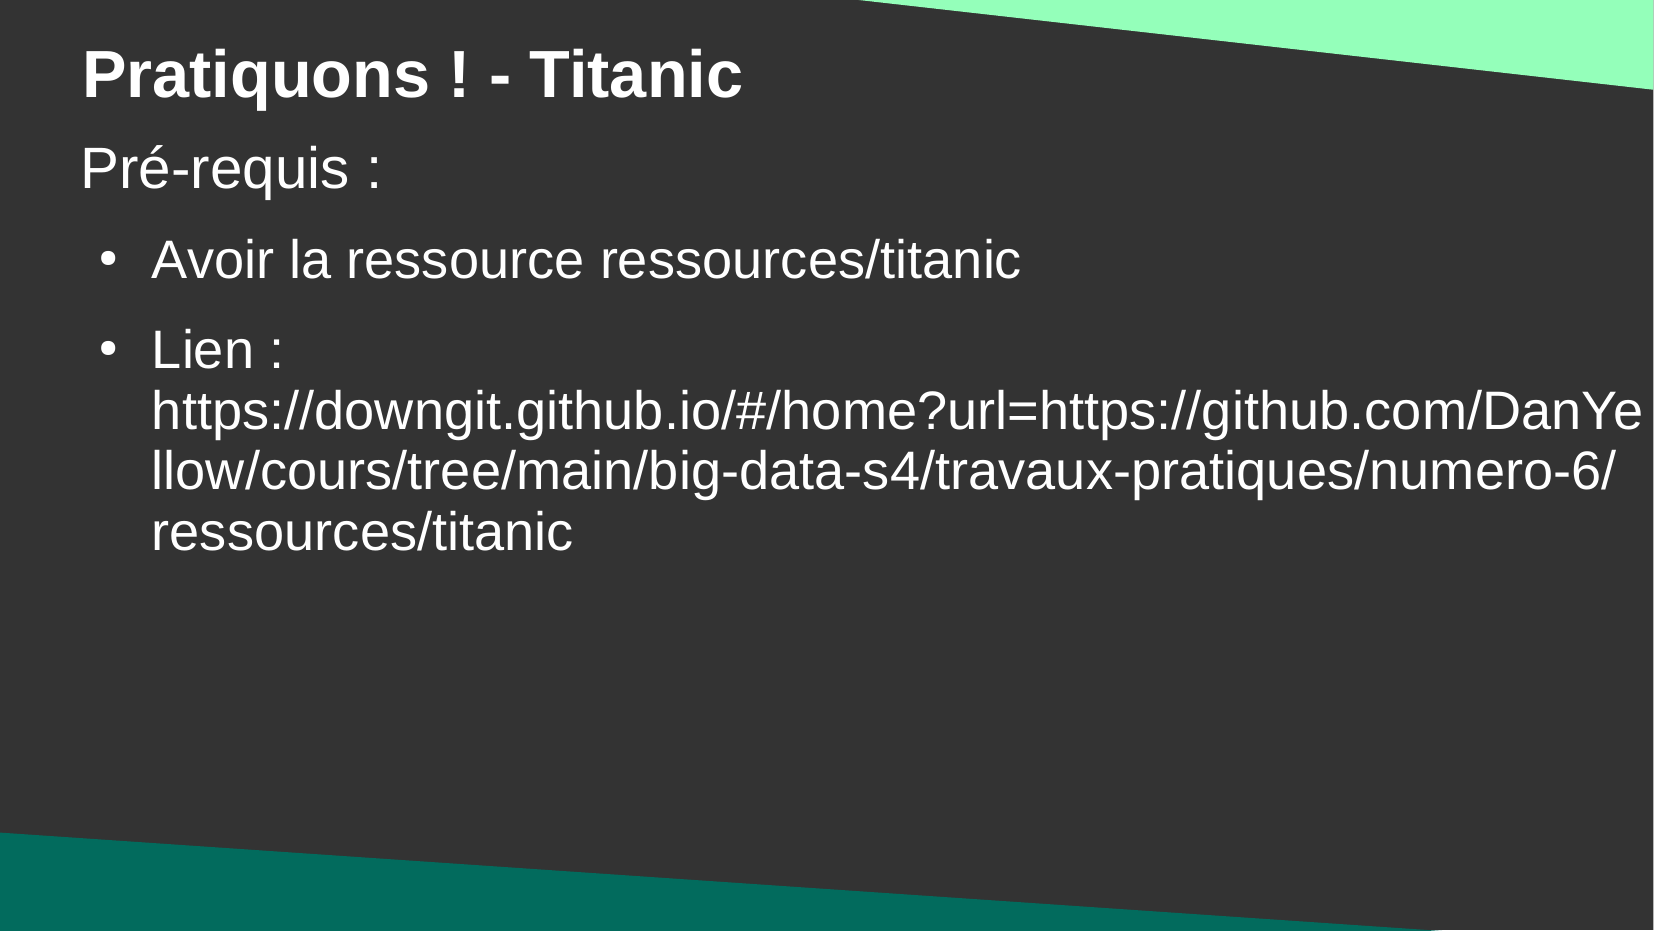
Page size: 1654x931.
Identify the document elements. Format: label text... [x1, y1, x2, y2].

title Pratiquons ! - Titanic [82, 37, 1571, 114]
list Pré-requis : Avoir la ressource ressources/titanic Lien : https://downgit.github.io/#/home?url=https://github.com/DanYellow/cours/tree/main/big-data-s4/travaux-pratiques/numero-6/ressources/titanic [80, 135, 1654, 638]
text_box [858, 0, 1654, 90]
